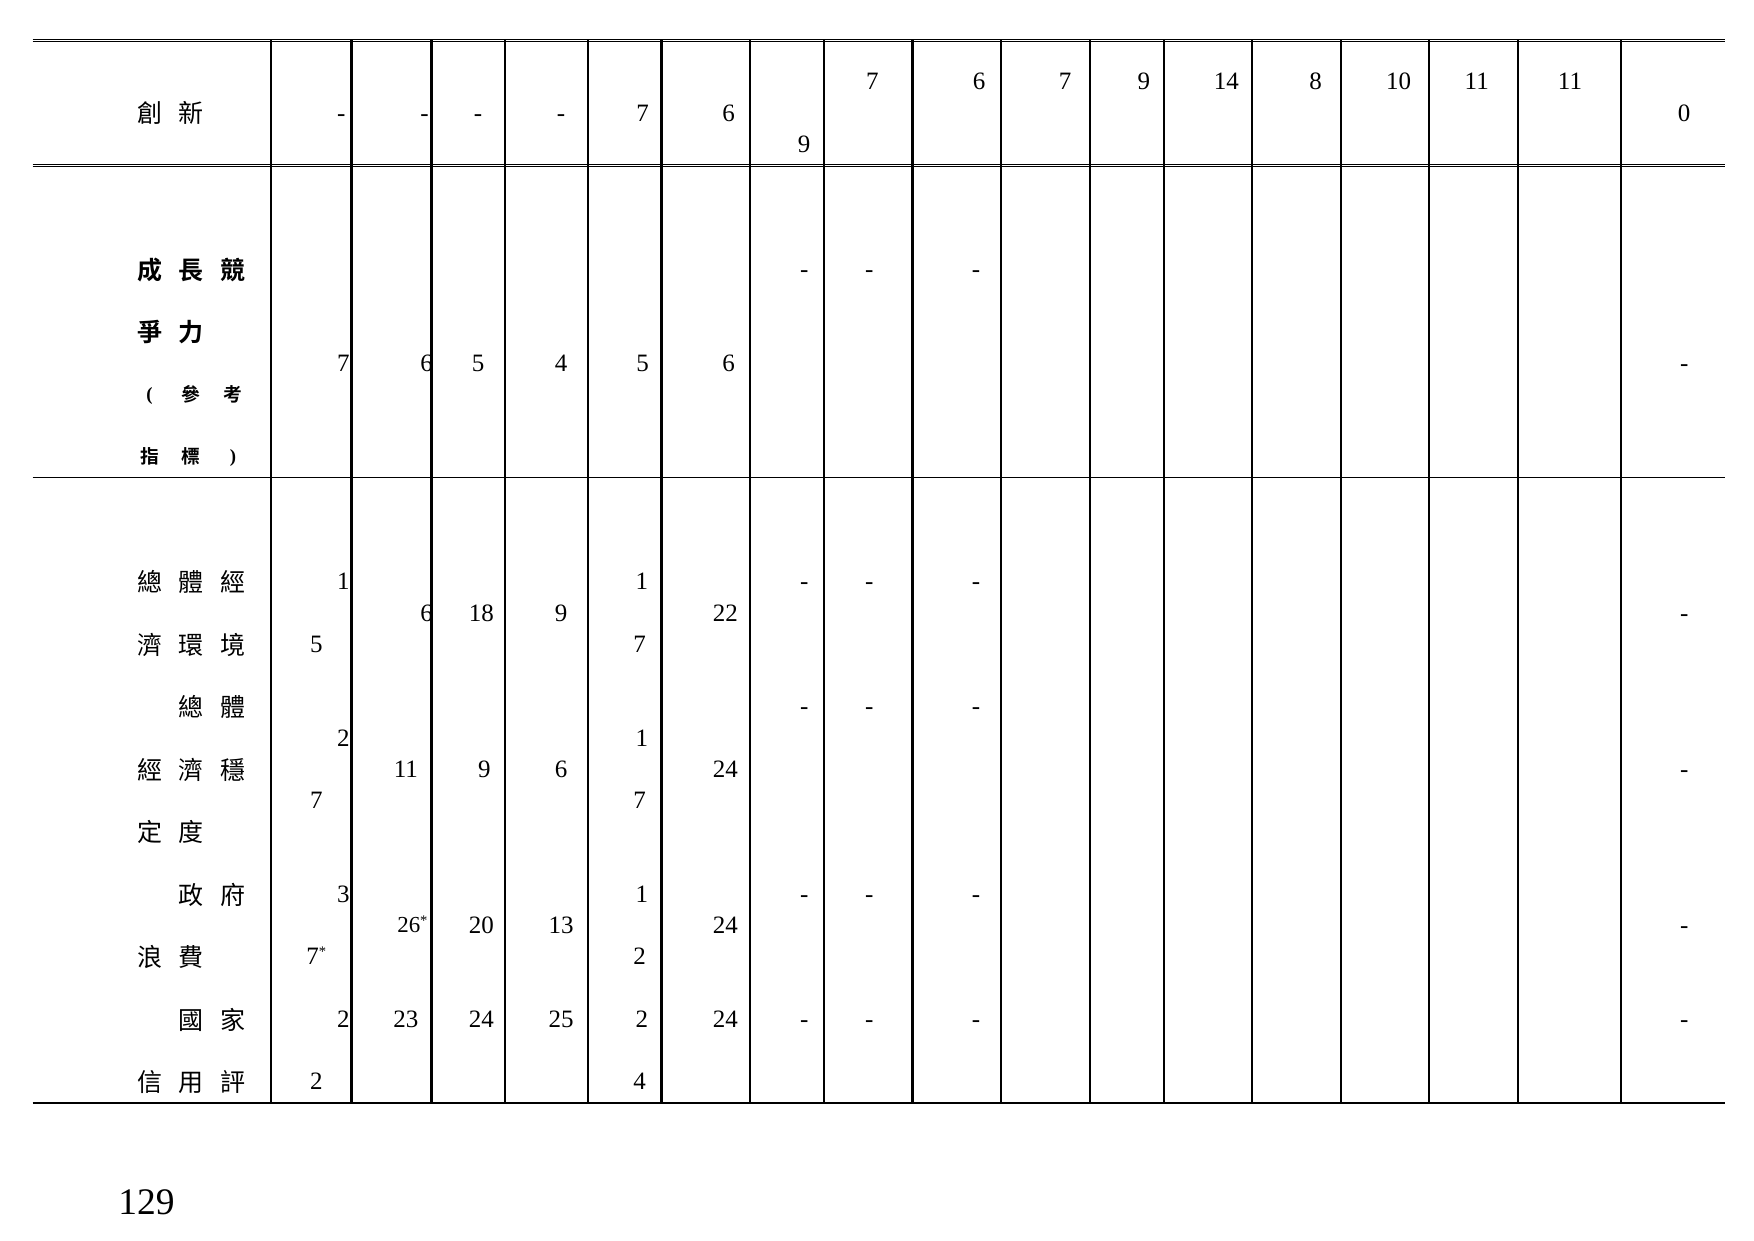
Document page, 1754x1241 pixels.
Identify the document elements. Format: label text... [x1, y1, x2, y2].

table_cell 成長競爭力(參考指標) [33, 167, 270, 477]
table_cell 20 [433, 852, 504, 977]
table_cell [1091, 977, 1163, 1102]
table_cell [1165, 478, 1251, 664]
table_cell 26* [353, 852, 430, 977]
table_cell [1519, 852, 1620, 977]
table_cell - [825, 167, 911, 477]
table_cell [1091, 852, 1163, 977]
table_cell 總體經濟穩定度 [33, 664, 270, 852]
table_cell 13 [506, 852, 587, 977]
table_cell 0 [1622, 42, 1724, 164]
table_cell 25 [506, 977, 587, 1102]
table_cell 11 [1519, 42, 1620, 164]
table_cell - [506, 42, 587, 164]
table_cell 7 [1002, 42, 1089, 164]
table_cell [1342, 977, 1428, 1102]
table_cell [1165, 977, 1251, 1102]
table_cell - [914, 852, 1000, 977]
table_cell - [353, 42, 430, 164]
table_cell - [1622, 852, 1724, 977]
table_cell [1002, 478, 1089, 664]
table_cell 政府浪費 [33, 852, 270, 977]
table_cell - [1622, 977, 1724, 1102]
table_cell - [914, 977, 1000, 1102]
table_cell - [914, 167, 1000, 477]
table_cell 10 [1342, 42, 1428, 164]
table_cell 24 [589, 977, 660, 1102]
table_cell 國家信用評 [33, 977, 270, 1102]
table_cell 37* [272, 852, 350, 977]
table_cell [1253, 977, 1340, 1102]
table_cell [1430, 977, 1517, 1102]
table_cell 18 [433, 478, 504, 664]
table_cell - [1622, 167, 1724, 477]
table_cell 23 [353, 977, 430, 1102]
table_cell [1002, 977, 1089, 1102]
table_cell - [825, 664, 911, 852]
table_cell - [825, 478, 911, 664]
table_cell [1253, 852, 1340, 977]
table_cell [1002, 167, 1089, 477]
table_cell 5 [433, 167, 504, 477]
table_cell [1002, 852, 1089, 977]
table_cell 6 [663, 167, 749, 477]
table_cell [1430, 478, 1517, 664]
table_cell 27 [272, 664, 350, 852]
table_cell 5 [589, 167, 660, 477]
table_cell 24 [663, 852, 749, 977]
table_cell 15 [272, 478, 350, 664]
table_cell [1002, 664, 1089, 852]
table_cell - [433, 42, 504, 164]
table_cell - [751, 167, 823, 477]
table_cell 7 [825, 42, 911, 164]
table_cell 8 [1253, 42, 1340, 164]
table_cell - [1622, 664, 1724, 852]
table_cell [1091, 664, 1163, 852]
table_cell - [914, 664, 1000, 852]
table_cell [1342, 664, 1428, 852]
table_cell 9 [506, 478, 587, 664]
table_cell [1430, 664, 1517, 852]
table_cell [1519, 478, 1620, 664]
table_cell 14 [1165, 42, 1251, 164]
table_cell 7 [272, 167, 350, 477]
table_cell - [1622, 478, 1724, 664]
table_cell - [751, 852, 823, 977]
table_cell 6 [663, 42, 749, 164]
table_cell [1342, 478, 1428, 664]
table_cell [1091, 478, 1163, 664]
table_cell 17 [589, 478, 660, 664]
table_cell 6 [353, 167, 430, 477]
table_cell 6 [506, 664, 587, 852]
table_cell 9 [751, 42, 823, 164]
table_cell 4 [506, 167, 587, 477]
table_cell 9 [1091, 42, 1163, 164]
table_cell - [272, 42, 350, 164]
table_cell [1091, 167, 1163, 477]
table_cell [1519, 664, 1620, 852]
table_cell [1165, 852, 1251, 977]
table_cell - [751, 664, 823, 852]
table_cell - [751, 478, 823, 664]
table_cell 11 [353, 664, 430, 852]
table_cell 9 [433, 664, 504, 852]
table_cell 創新 [33, 42, 270, 164]
table_cell 24 [663, 664, 749, 852]
table_cell 總體經濟環境 [33, 478, 270, 664]
table_cell 22 [663, 478, 749, 664]
table_cell [1165, 664, 1251, 852]
table_cell [1165, 167, 1251, 477]
table_cell 11 [1430, 42, 1517, 164]
table_cell [1253, 167, 1340, 477]
table_cell [1519, 977, 1620, 1102]
table_cell [1253, 478, 1340, 664]
table_cell [1342, 852, 1428, 977]
table_cell 17 [589, 664, 660, 852]
table_cell [1519, 167, 1620, 477]
table_cell [1430, 167, 1517, 477]
table_cell - [825, 977, 911, 1102]
table_cell 6 [914, 42, 1000, 164]
table_cell [1253, 664, 1340, 852]
table_cell 6 [353, 478, 430, 664]
table_cell 12 [589, 852, 660, 977]
table_cell 24 [663, 977, 749, 1102]
table_cell [1430, 852, 1517, 977]
table_cell - [825, 852, 911, 977]
table_cell 22 [272, 977, 350, 1102]
table_cell 24 [433, 977, 504, 1102]
table_cell - [751, 977, 823, 1102]
table_cell - [914, 478, 1000, 664]
table_cell [1342, 167, 1428, 477]
table_cell 7 [589, 42, 660, 164]
